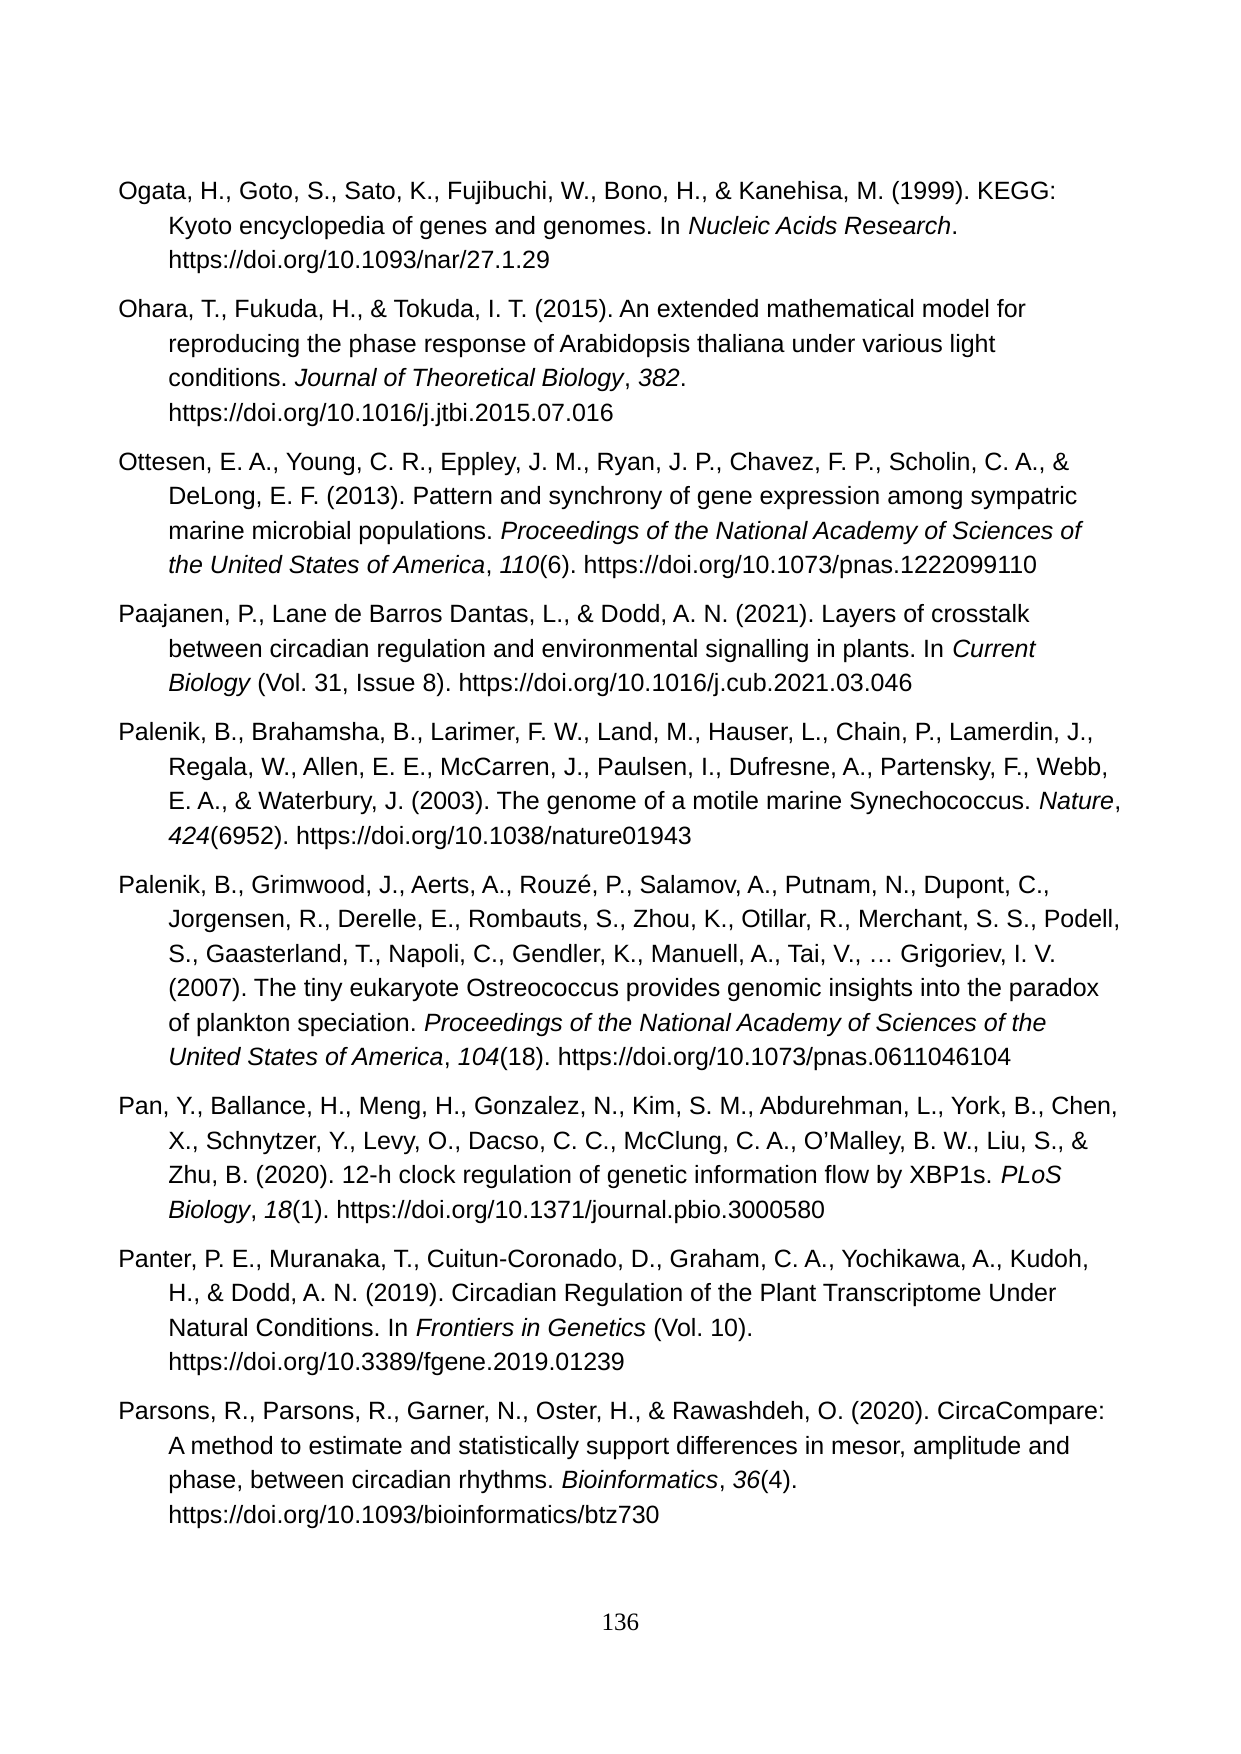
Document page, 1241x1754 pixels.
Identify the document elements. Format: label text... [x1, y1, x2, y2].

text Ottesen, E. A., Young, C. R., Eppley, J. M., Ryan, J. P., Chavez, F. P., Scholin, C. A., & DeLong, E. F. (2013). Pattern and synchrony of gene expression among sympatric marine microbial populations. Proceedings of the National Academy of Sciences of the United States of America, 110(6). https://doi.org/10.1073/pnas.1222099110 [118, 447, 1122, 579]
text Palenik, B., Brahamsha, B., Larimer, F. W., Land, M., Hauser, L., Chain, P., Lamerdin, J., Regala, W., Allen, E. E., McCarren, J., Paulsen, I., Dufresne, A., Partensky, F., Webb, E. A., & Waterbury, J. (2003). The genome of a motile marine Synechococcus. Nature, 424(6952). https://doi.org/10.1038/nature01943 [118, 717, 1122, 849]
text Ogata, H., Goto, S., Sato, K., Fujibuchi, W., Bono, H., & Kanehisa, M. (1999). KEGG: Kyoto encyclopedia of genes and genomes. In Nucleic Acids Research. https://doi.org/10.1093/nar/27.1.29 [118, 176, 1122, 274]
text Panter, P. E., Muranaka, T., Cuitun-Coronado, D., Graham, C. A., Yochikawa, A., Kudoh, H., & Dodd, A. N. (2019). Circadian Regulation of the Plant Transcriptome Under Natural Conditions. In Frontiers in Genetics (Vol. 10). https://doi.org/10.3389/fgene.2019.01239 [118, 1244, 1122, 1376]
text Palenik, B., Grimwood, J., Aerts, A., Rouzé, P., Salamov, A., Putnam, N., Dupont, C., Jorgensen, R., Derelle, E., Rombauts, S., Zhou, K., Otillar, R., Merchant, S. S., Podell, S., Gaasterland, T., Napoli, C., Gendler, K., Manuell, A., Tai, V., … Grigoriev, I. V. (2007). The tiny eukaryote Ostreococcus provides genomic insights into the paradox of plankton speciation. Proceedings of the National Academy of Sciences of the United States of America, 104(18). https://doi.org/10.1073/pnas.0611046104 [118, 870, 1122, 1071]
text Pan, Y., Ballance, H., Meng, H., Gonzalez, N., Kim, S. M., Abdurehman, L., York, B., Chen, X., Schnytzer, Y., Levy, O., Dacso, C. C., McClung, C. A., O’Malley, B. W., Liu, S., & Zhu, B. (2020). 12-h clock regulation of genetic information flow by XBP1s. PLoS Biology, 18(1). https://doi.org/10.1371/journal.pbio.3000580 [118, 1091, 1122, 1223]
text Ohara, T., Fukuda, H., & Tokuda, I. T. (2015). An extended mathematical model for reproducing the phase response of Arabidopsis thaliana under various light conditions. Journal of Theoretical Biology, 382. https://doi.org/10.1016/j.jtbi.2015.07.016 [118, 294, 1122, 427]
text Parsons, R., Parsons, R., Garner, N., Oster, H., & Rawashdeh, O. (2020). CircaCompare: A method to estimate and statistically support differences in mesor, amplitude and phase, between circadian rhythms. Bioinformatics, 36(4). https://doi.org/10.1093/bioinformatics/btz730 [118, 1396, 1122, 1528]
text Paajanen, P., Lane de Barros Dantas, L., & Dodd, A. N. (2021). Layers of crosstalk between circadian regulation and environmental signalling in plants. In Current Biology (Vol. 31, Issue 8). https://doi.org/10.1016/j.cub.2021.03.046 [118, 599, 1122, 697]
